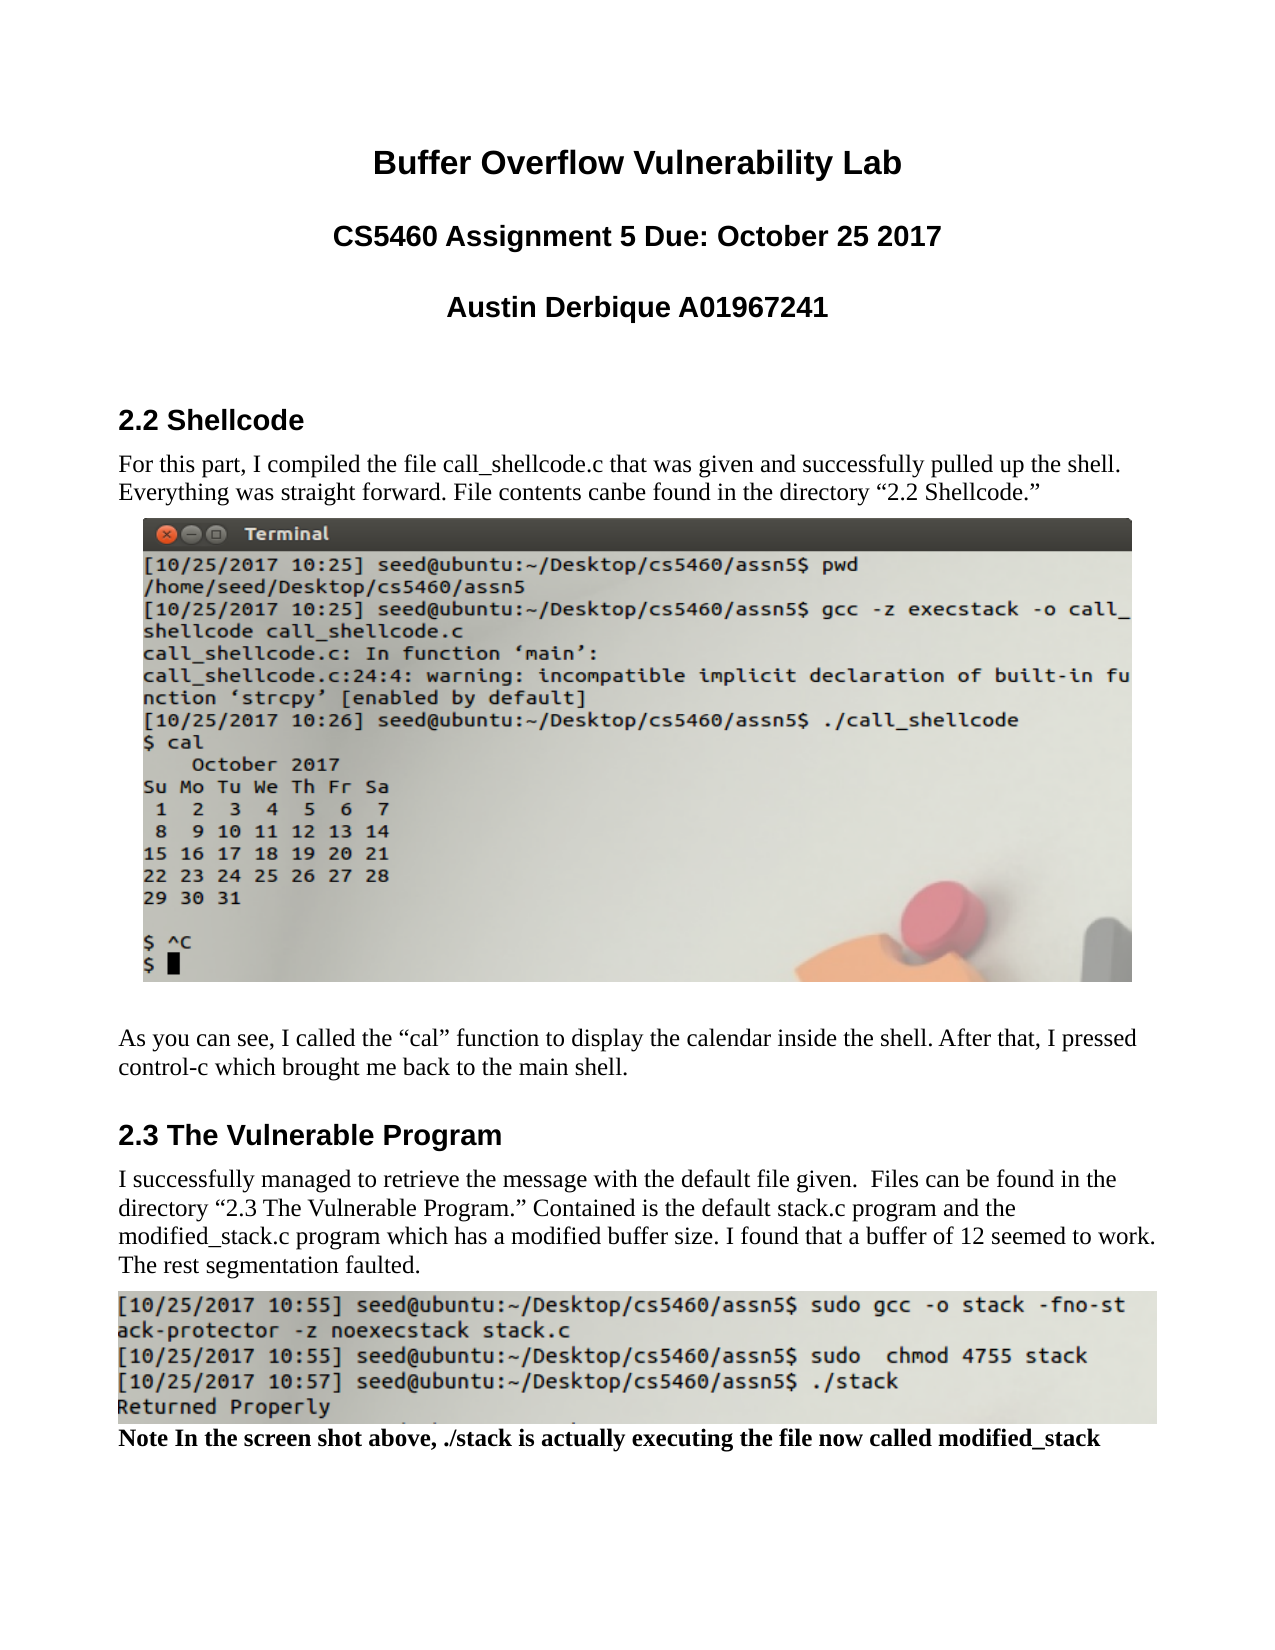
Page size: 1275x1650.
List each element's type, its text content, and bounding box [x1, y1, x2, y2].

subtitle 2.3 The Vulnerable Program [118, 1118, 1157, 1151]
text For this part, I compiled the file call_shellcode.c that was given and successfully pulled up the shell. Everything was straight forward. File contents canbe found in the directory “2.2 Shellcode.” [118, 449, 1157, 506]
picture [118, 1291, 1157, 1424]
subtitle Buffer Overflow Vulnerability Lab [118, 143, 1157, 182]
subtitle CS5460 Assignment 5 Due: October 25 2017 [118, 219, 1157, 253]
picture [143, 518, 1132, 982]
subtitle Austin Derbique A01967241 [118, 290, 1157, 324]
text I successfully managed to retrieve the message with the default file given. Files can be found in the directory “2.3 The Vulnerable Program.” Contained is the default stack.c program and the modified_stack.c program which has a modified buffer size. I found that a buffer of 12 seemed to work. The rest segmentation faulted. [118, 1164, 1157, 1279]
text As you can see, I called the “cal” function to display the calendar inside the shell. After that, I pressed control-c which brought me back to the main shell. [118, 1023, 1157, 1080]
text Note In the screen shot above, ./stack is actually executing the file now called modified_stack [118, 1424, 1157, 1452]
subtitle 2.2 Shellcode [118, 403, 1157, 436]
